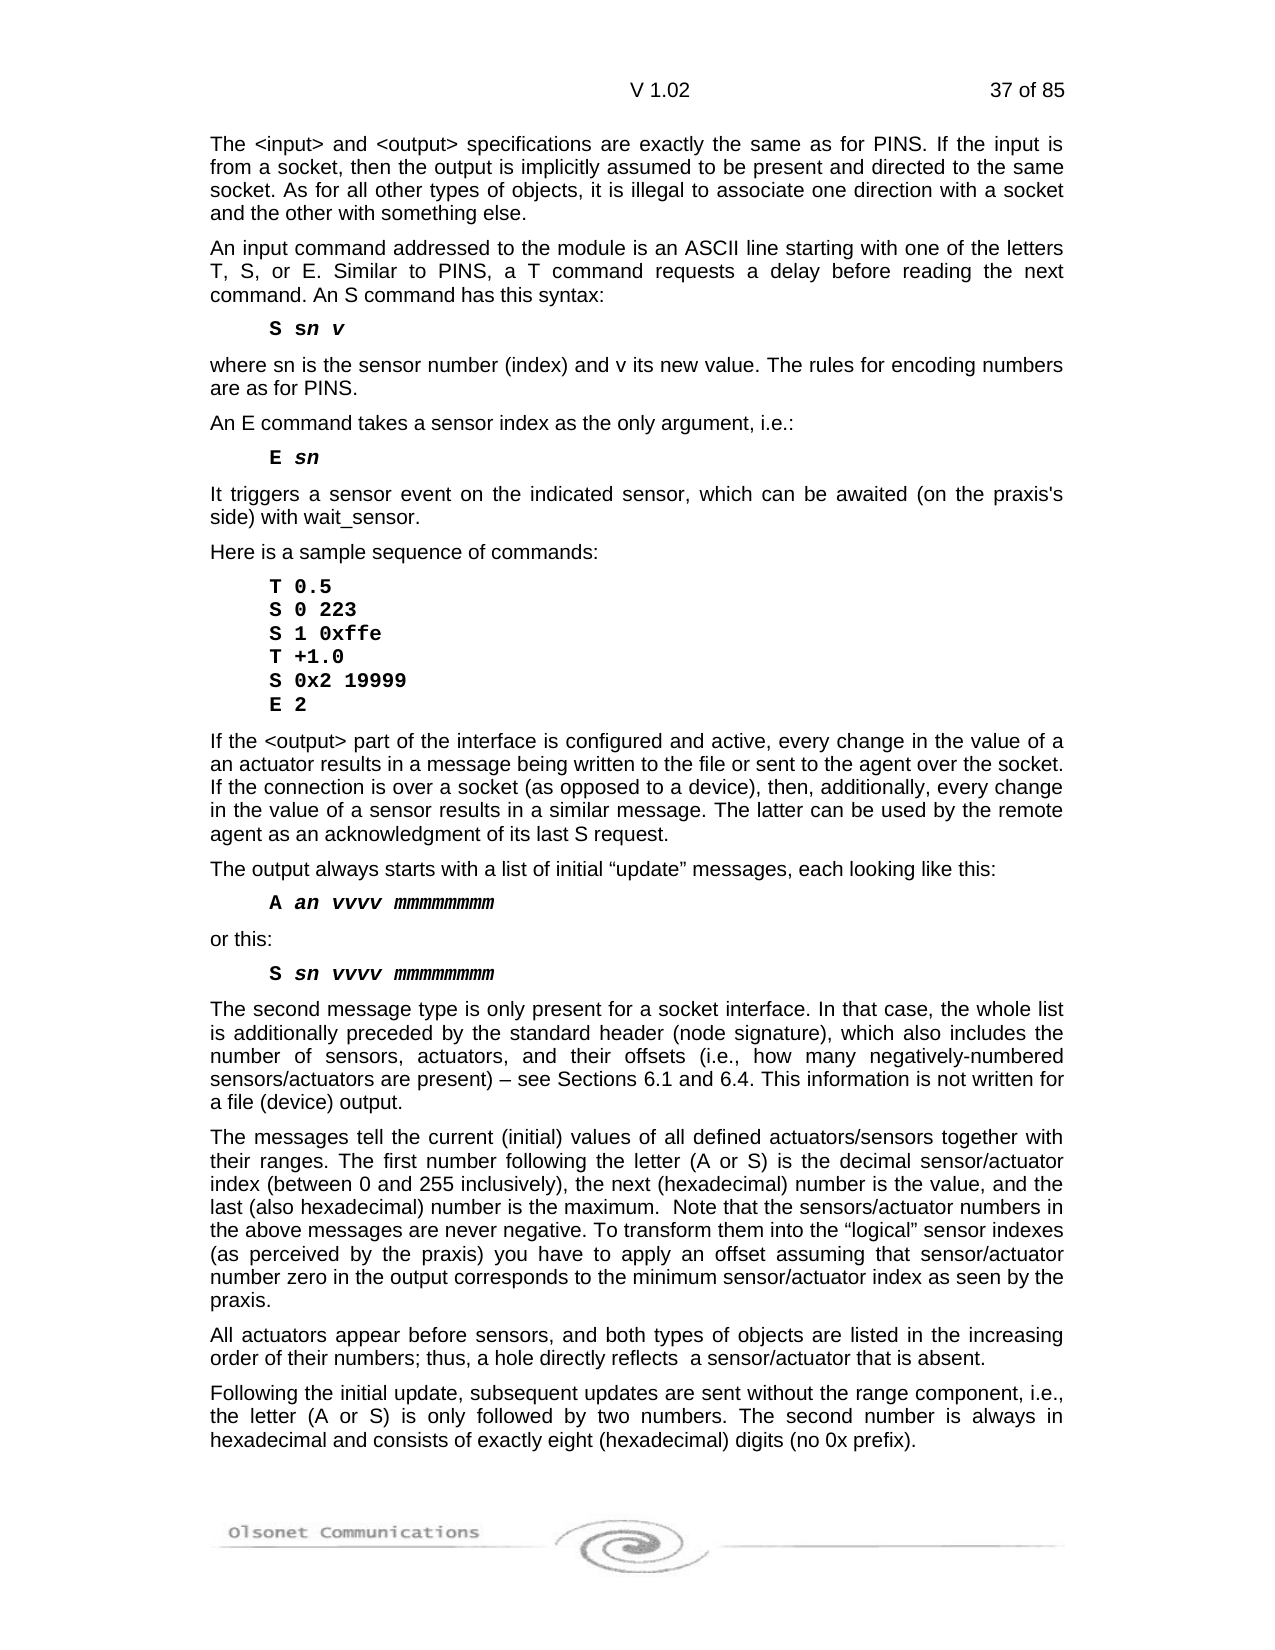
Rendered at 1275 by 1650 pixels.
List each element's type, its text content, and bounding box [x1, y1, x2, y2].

text E 2 [269, 694, 1065, 717]
text S sn v [269, 318, 1065, 342]
text S 0x2 19999 [269, 670, 1065, 694]
text An E command takes a sensor index as the only argument, i.e.: [210, 412, 1065, 435]
text T +1.0 [269, 647, 1065, 670]
picture [210, 1504, 1065, 1596]
text S 0 223 [269, 599, 1065, 623]
text S 1 0xffe [269, 623, 1065, 647]
text An input command addressed to the module is an ASCII line starting with one of the letters T, S, or E. Similar to PINS, a T command requests a delay before reading the next command. An S command has this syntax: [210, 237, 1065, 307]
text All actuators appear before sensors, and both types of objects are listed in the increasing order of their numbers; thus, a hole directly reflects a sensor/actuator that is absent. [210, 1323, 1065, 1370]
text Here is a sample sequence of commands: [210, 541, 1065, 564]
text The output always starts with a list of initial “update” messages, each looking like this: [210, 857, 1065, 880]
text If the <output> part of the interface is configured and active, every change in the value of a an actuator results in a message being written to the file or sent to the agent over the socket. If the connection is over a socket (as opposed to a device), then, additionally, every change in the value of a sensor results in a similar message. The latter can be used by the remote agent as an acknowledgment of its last S request. [210, 729, 1065, 845]
text Following the initial update, subsequent updates are sent without the range component, i.e., the letter (A or S) is only followed by two numbers. The second number is always in hexadecimal and consists of exactly eight (hexadecimal) digits (no 0x prefix). [210, 1382, 1065, 1451]
text It triggers a sensor event on the indicated sensor, which can be awaited (on the praxis's side) with wait_sensor. [210, 482, 1065, 529]
text A an vvvv mmmmmmmm [269, 892, 1065, 916]
text S sn vvvv mmmmmmmm [269, 963, 1065, 986]
text or this: [210, 928, 1065, 951]
text The <input> and <output> specifications are exactly the same as for PINS. If the input is from a socket, then the output is implicitly assumed to be present and directed to the same socket. As for all other types of objects, it is illegal to associate one direction with a socket and the other with something else. [210, 132, 1065, 225]
text The messages tell the current (initial) values of all defined actuators/sensors together with their ranges. The first number following the letter (A or S) is the decimal sensor/actuator index (between 0 and 255 inclusively), the next (hexadecimal) number is the value, and the last (also hexadecimal) number is the maximum. Note that the sensors/actuator numbers in the above messages are never negative. To transform them into the “logical” sensor indexes (as perceived by the praxis) you have to apply an offset assuming that sensor/actuator number zero in the output corresponds to the minimum sensor/actuator index as seen by the praxis. [210, 1126, 1065, 1312]
text The second message type is only present for a socket interface. In that case, the whole list is additionally preceded by the standard header (node signature), which also includes the number of sensors, actuators, and their offsets (i.e., how many negatively-numbered sensors/actuators are present) – see Sections 6.1 and 6.4. This information is not written for a file (device) output. [210, 998, 1065, 1114]
text E sn [269, 447, 1065, 471]
text T 0.5 [269, 576, 1065, 599]
text where sn is the sensor number (index) and v its new value. The rules for encoding numbers are as for PINS. [210, 354, 1065, 400]
